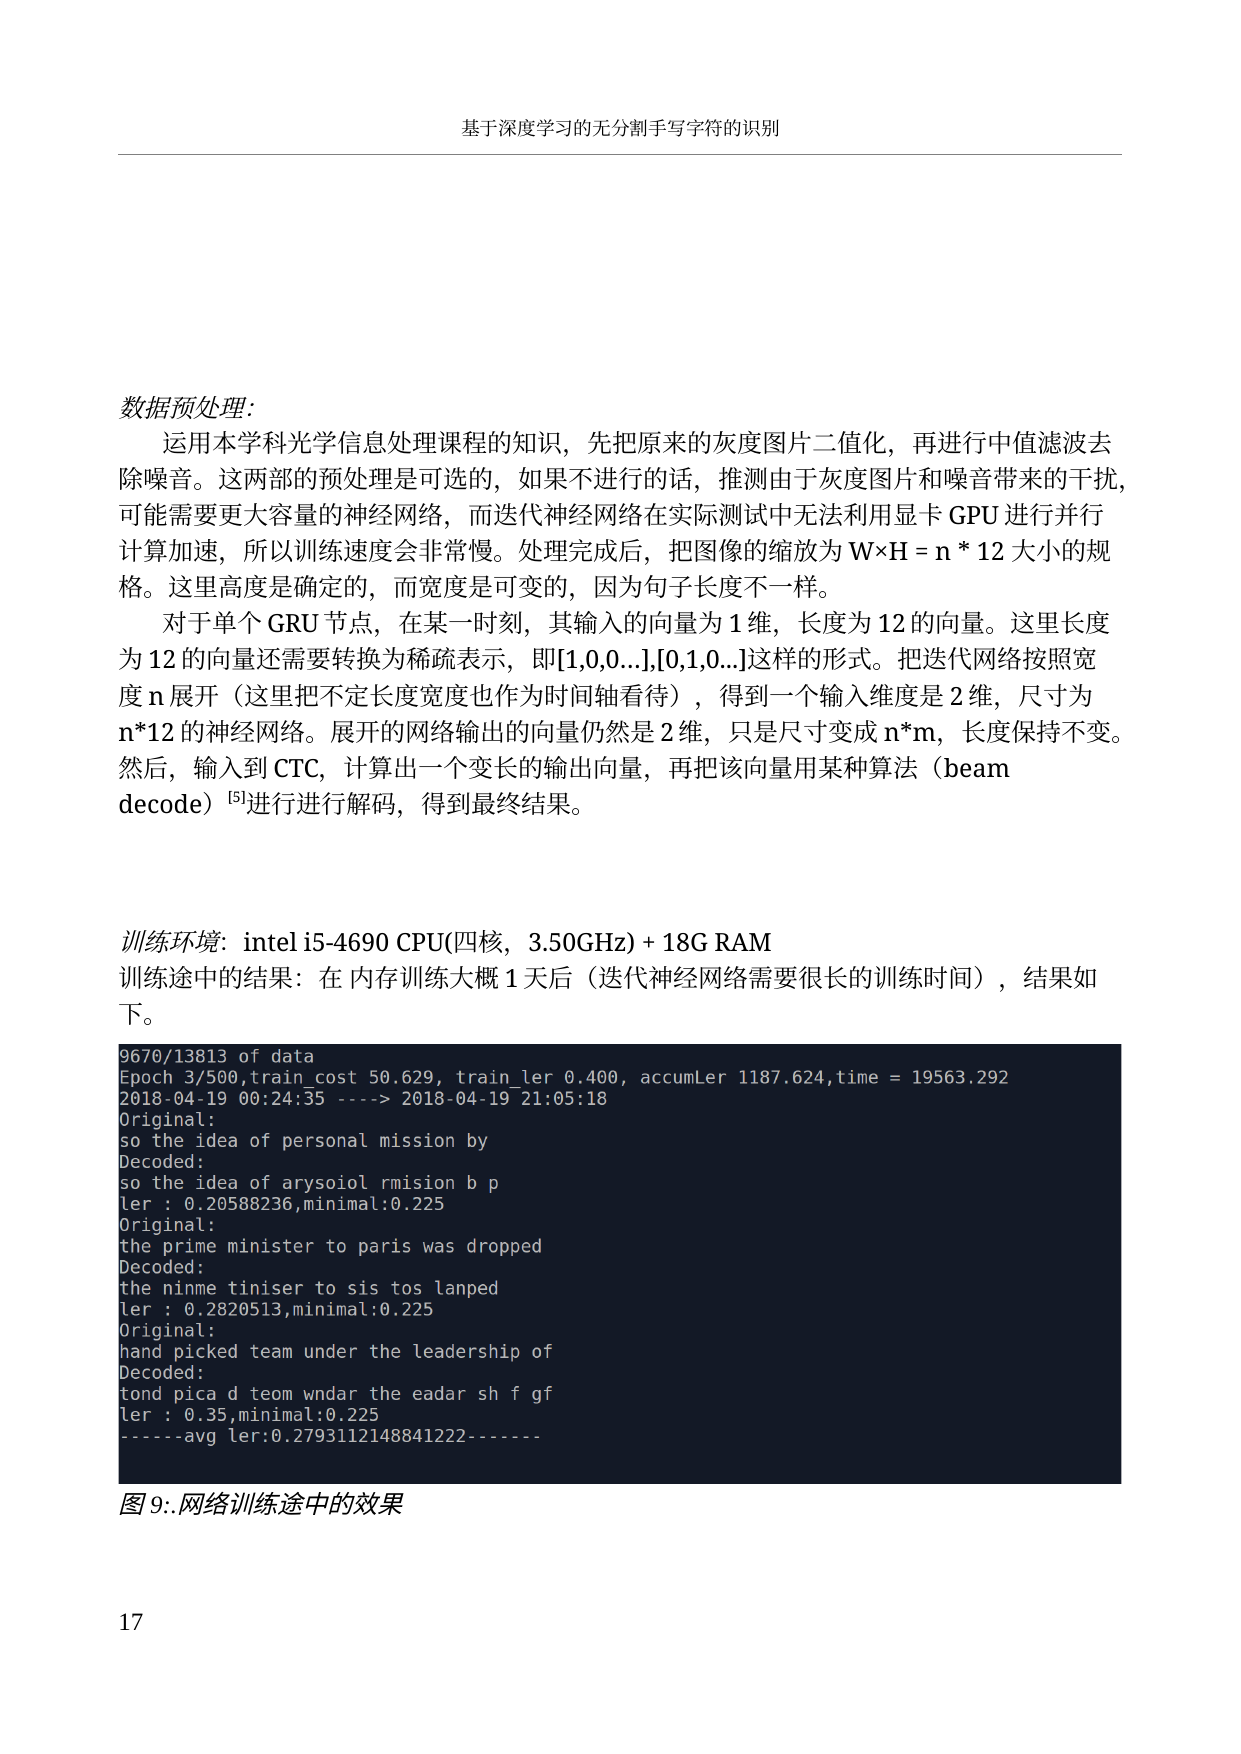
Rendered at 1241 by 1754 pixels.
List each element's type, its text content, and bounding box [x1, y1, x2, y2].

text 训练途中的结果：在 内存训练大概1天后（迭代神经网络需要很长的训练时间），结果如下。 [118, 958, 1122, 1031]
text 训练环境：intel i5-4690 CPU(四核，3.50GHz) + 18G RAM [118, 922, 1122, 958]
text 图 9:.网络训练途中的效果 [118, 1484, 1122, 1520]
text 运用本学科光学信息处理课程的知识，先把原来的灰度图片二值化，再进行中值滤波去除噪音。这两部的预处理是可选的，如果不进行的话，推测由于灰度图片和噪音带来的干扰，可能需要更大容量的神经网络，而迭代神经网络在实际测试中无法利用显卡GPU进行并行计算加速，所以训练速度会非常慢。处理完成后，把图像的缩放为W×H = n * 12 大小的规格。这里高度是确定的，而宽度是可变的，因为句子长度不一样。 [118, 424, 1122, 604]
text 对于单个GRU节点，在某一时刻，其输入的向量为1维，长度为12的向量。这里长度为12的向量还需要转换为稀疏表示，即[1,0,0…],[0,1,0...]这样的形式。把迭代网络按照宽度n展开（这里把不定长度宽度也作为时间轴看待），得到一个输入维度是2维，尺寸为n*12的神经网络。展开的网络输出的向量仍然是2维，只是尺寸变成n*m，长度保持不变。然后，输入到CTC，计算出一个变长的输出向量，再把该向量用某种算法（beam decode）[5]进行进行解码，得到最终结果。 [118, 604, 1122, 820]
picture [118, 1044, 1122, 1484]
text 数据预处理： [118, 388, 1122, 424]
